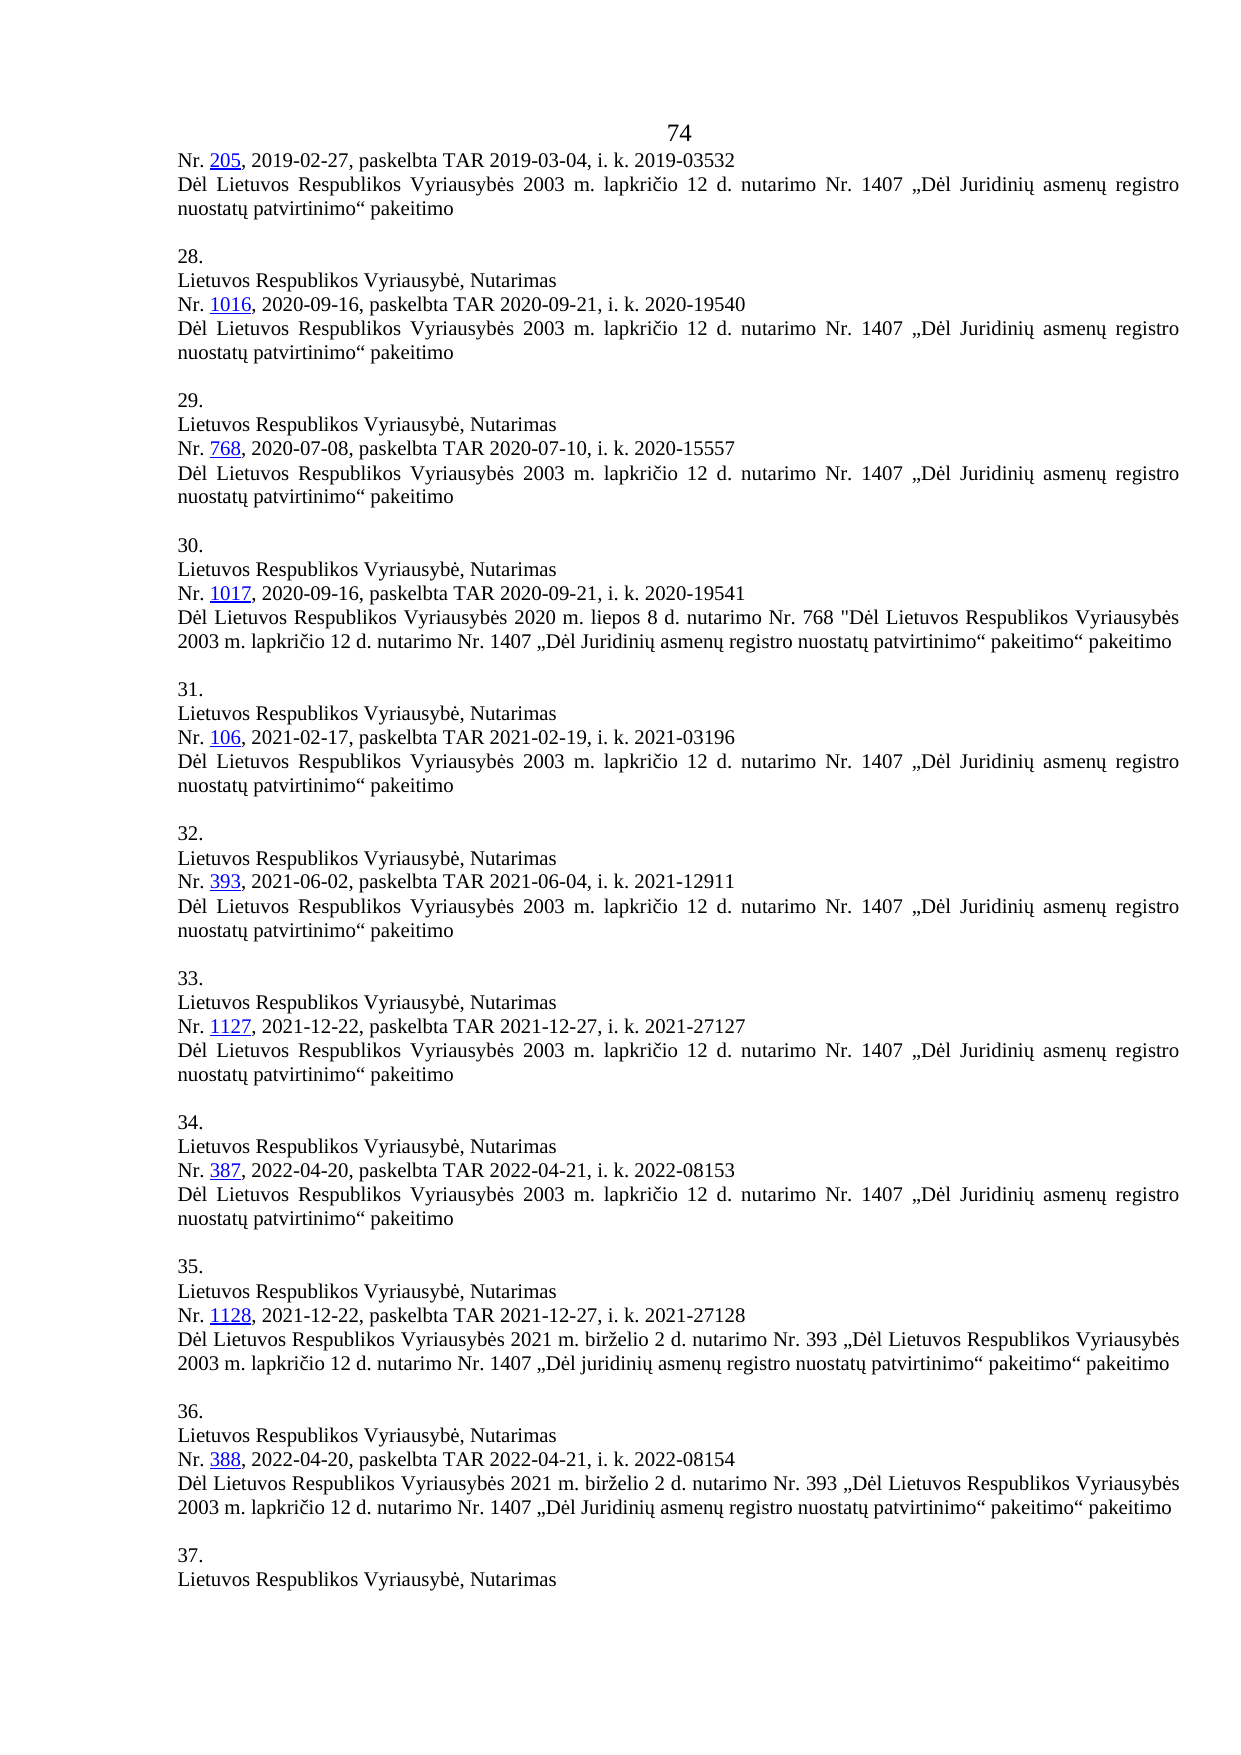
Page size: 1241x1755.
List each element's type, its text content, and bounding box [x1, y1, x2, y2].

text Dėl Lietuvos Respublikos Vyriausybės 2003 m. lapkričio 12 d. nutarimo Nr. 1407 „Dėl Juridinių asmenų registro nuostatų patvirtinimo“ pakeitimo [177, 1038, 1181, 1086]
text Lietuvos Respublikos Vyriausybė, Nutarimas [177, 1134, 1181, 1158]
text Lietuvos Respublikos Vyriausybė, Nutarimas [177, 1423, 1181, 1447]
text 37. [177, 1543, 1181, 1567]
text 31. [177, 677, 1181, 701]
text 32. [177, 821, 1181, 845]
text Dėl Lietuvos Respublikos Vyriausybės 2003 m. lapkričio 12 d. nutarimo Nr. 1407 „Dėl Juridinių asmenų registro nuostatų patvirtinimo“ pakeitimo [177, 749, 1181, 797]
text Lietuvos Respublikos Vyriausybė, Nutarimas [177, 412, 1181, 436]
text Lietuvos Respublikos Vyriausybė, Nutarimas [177, 268, 1181, 292]
text Nr. 387, 2022-04-20, paskelbta TAR 2022-04-21, i. k. 2022-08153 [177, 1158, 1181, 1182]
text Nr. 106, 2021-02-17, paskelbta TAR 2021-02-19, i. k. 2021-03196 [177, 725, 1181, 749]
text Lietuvos Respublikos Vyriausybė, Nutarimas [177, 845, 1181, 869]
text Lietuvos Respublikos Vyriausybė, Nutarimas [177, 1567, 1181, 1591]
text Dėl Lietuvos Respublikos Vyriausybės 2003 m. lapkričio 12 d. nutarimo Nr. 1407 „Dėl Juridinių asmenų registro nuostatų patvirtinimo“ pakeitimo [177, 316, 1181, 364]
text Lietuvos Respublikos Vyriausybė, Nutarimas [177, 1278, 1181, 1303]
text 28. [177, 244, 1181, 268]
text Nr. 1128, 2021-12-22, paskelbta TAR 2021-12-27, i. k. 2021-27128 [177, 1303, 1181, 1327]
text 34. [177, 1110, 1181, 1134]
text Dėl Lietuvos Respublikos Vyriausybės 2003 m. lapkričio 12 d. nutarimo Nr. 1407 „Dėl Juridinių asmenų registro nuostatų patvirtinimo“ pakeitimo [177, 1182, 1181, 1230]
text Nr. 768, 2020-07-08, paskelbta TAR 2020-07-10, i. k. 2020-15557 [177, 436, 1181, 460]
text 30. [177, 533, 1181, 557]
text Dėl Lietuvos Respublikos Vyriausybės 2003 m. lapkričio 12 d. nutarimo Nr. 1407 „Dėl Juridinių asmenų registro nuostatų patvirtinimo“ pakeitimo [177, 172, 1181, 220]
text Lietuvos Respublikos Vyriausybė, Nutarimas [177, 557, 1181, 581]
text Nr. 388, 2022-04-20, paskelbta TAR 2022-04-21, i. k. 2022-08154 [177, 1447, 1181, 1471]
text Dėl Lietuvos Respublikos Vyriausybės 2003 m. lapkričio 12 d. nutarimo Nr. 1407 „Dėl Juridinių asmenų registro nuostatų patvirtinimo“ pakeitimo [177, 460, 1181, 508]
text Dėl Lietuvos Respublikos Vyriausybės 2020 m. liepos 8 d. nutarimo Nr. 768 "Dėl Lietuvos Respublikos Vyriausybės 2003 m. lapkričio 12 d. nutarimo Nr. 1407 „Dėl Juridinių asmenų registro nuostatų patvirtinimo“ pakeitimo“ pakeitimo [177, 605, 1181, 653]
text Nr. 205, 2019-02-27, paskelbta TAR 2019-03-04, i. k. 2019-03532 [177, 148, 1181, 172]
text 33. [177, 966, 1181, 990]
text 35. [177, 1254, 1181, 1278]
text 29. [177, 388, 1181, 412]
text Nr. 1127, 2021-12-22, paskelbta TAR 2021-12-27, i. k. 2021-27127 [177, 1014, 1181, 1038]
text 36. [177, 1399, 1181, 1423]
text Dėl Lietuvos Respublikos Vyriausybės 2021 m. birželio 2 d. nutarimo Nr. 393 „Dėl Lietuvos Respublikos Vyriausybės 2003 m. lapkričio 12 d. nutarimo Nr. 1407 „Dėl Juridinių asmenų registro nuostatų patvirtinimo“ pakeitimo“ pakeitimo [177, 1471, 1181, 1519]
text Nr. 393, 2021-06-02, paskelbta TAR 2021-06-04, i. k. 2021-12911 [177, 869, 1181, 893]
text Nr. 1016, 2020-09-16, paskelbta TAR 2020-09-21, i. k. 2020-19540 [177, 292, 1181, 316]
text Dėl Lietuvos Respublikos Vyriausybės 2003 m. lapkričio 12 d. nutarimo Nr. 1407 „Dėl Juridinių asmenų registro nuostatų patvirtinimo“ pakeitimo [177, 893, 1181, 942]
text Lietuvos Respublikos Vyriausybė, Nutarimas [177, 990, 1181, 1014]
text Nr. 1017, 2020-09-16, paskelbta TAR 2020-09-21, i. k. 2020-19541 [177, 581, 1181, 605]
text Lietuvos Respublikos Vyriausybė, Nutarimas [177, 701, 1181, 725]
text Dėl Lietuvos Respublikos Vyriausybės 2021 m. birželio 2 d. nutarimo Nr. 393 „Dėl Lietuvos Respublikos Vyriausybės 2003 m. lapkričio 12 d. nutarimo Nr. 1407 „Dėl juridinių asmenų registro nuostatų patvirtinimo“ pakeitimo“ pakeitimo [177, 1327, 1181, 1375]
